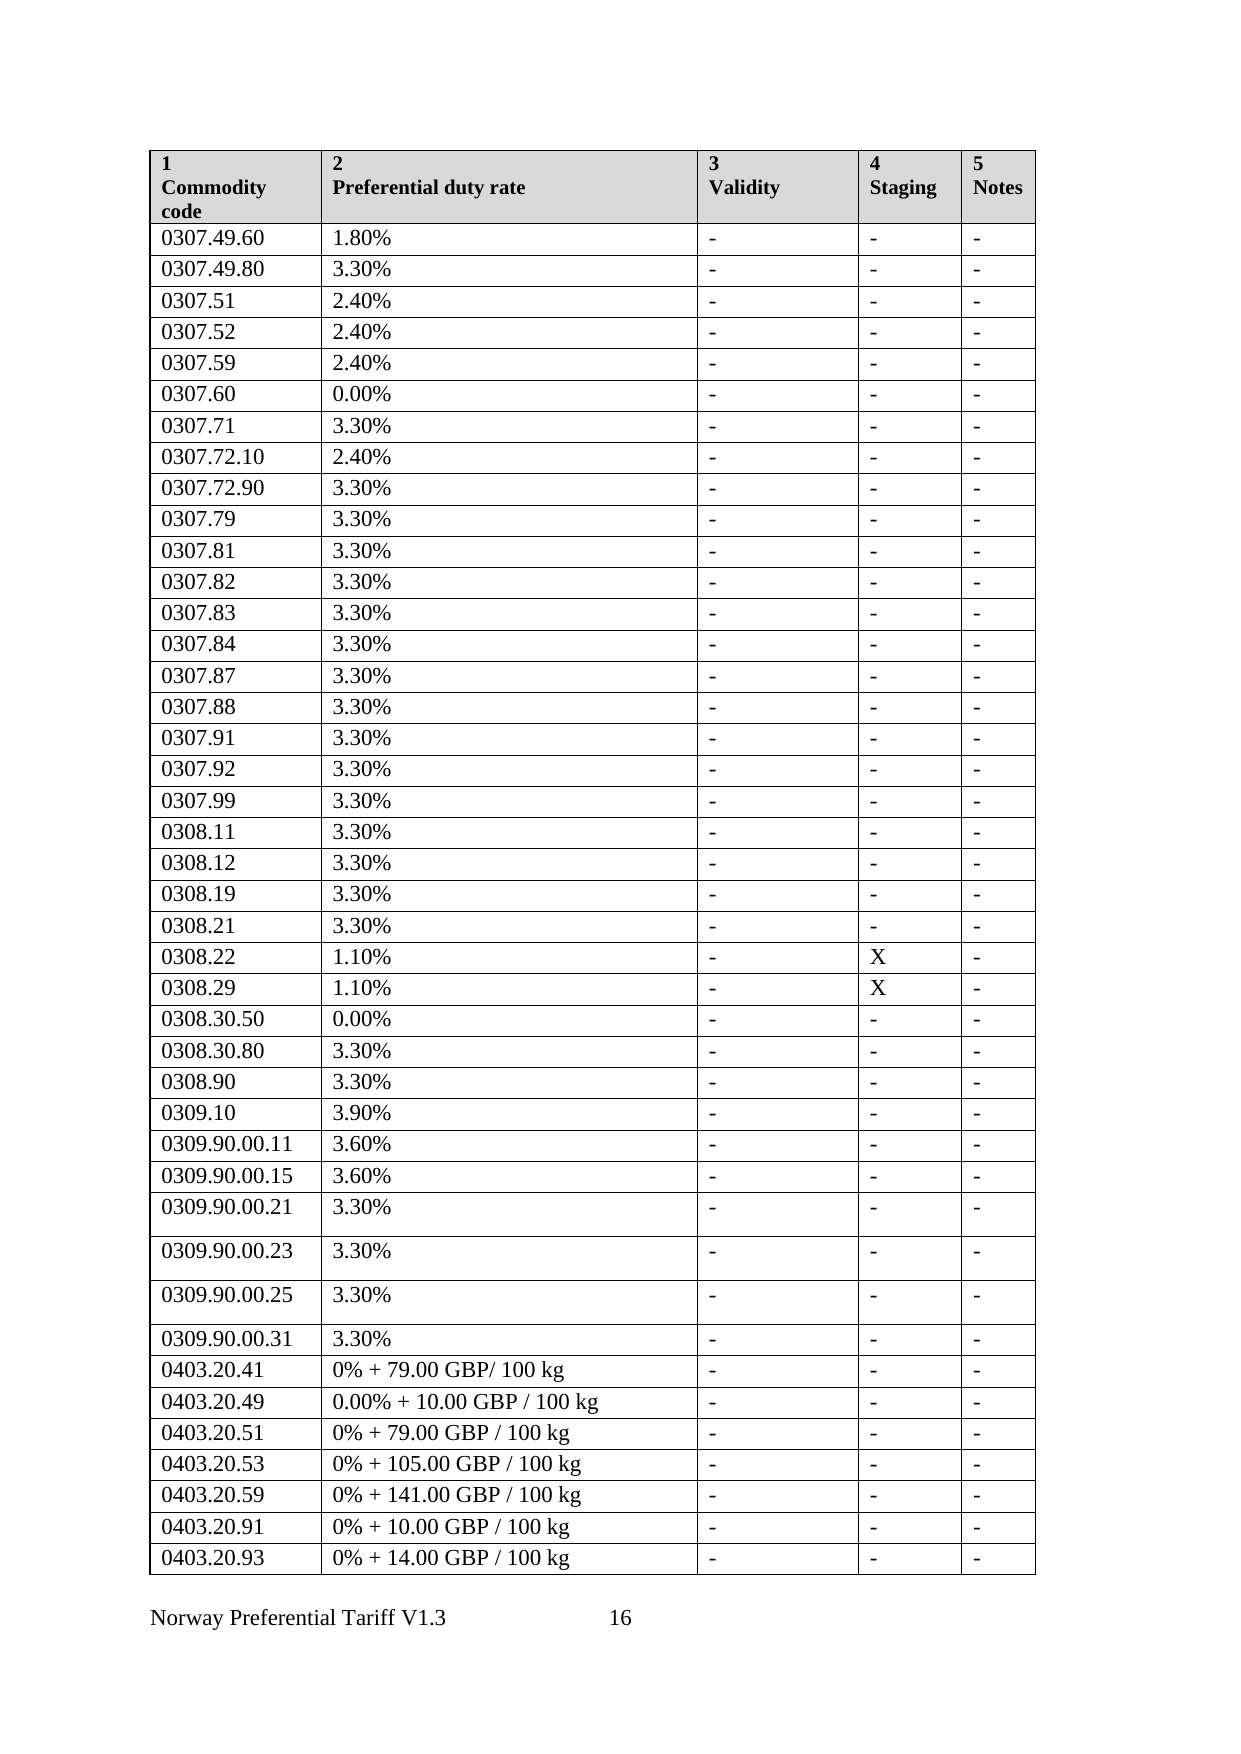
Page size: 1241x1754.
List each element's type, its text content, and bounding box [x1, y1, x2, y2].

table_cell - [698, 693, 858, 723]
table_cell - [962, 443, 1035, 473]
table_cell - [698, 349, 858, 379]
table_cell - [962, 631, 1035, 661]
table_cell - [698, 1450, 858, 1480]
table_cell 0307.82 [151, 568, 321, 598]
table_cell - [962, 693, 1035, 723]
table_cell 0307.99 [151, 787, 321, 817]
table_cell 0308.30.50 [151, 1006, 321, 1036]
table_cell - [859, 318, 961, 348]
table_cell 0308.90 [151, 1068, 321, 1098]
table_cell 0403.20.53 [151, 1450, 321, 1480]
table_cell - [698, 1099, 858, 1129]
table_cell 3.30% [322, 256, 697, 286]
table_cell 0307.59 [151, 349, 321, 379]
table_cell - [859, 506, 961, 536]
table_cell 0309.90.00.31 [151, 1325, 321, 1355]
table_cell 0309.90.00.25 [151, 1281, 321, 1324]
table_cell - [962, 1325, 1035, 1355]
table_cell 0% + 79.00 GBP/ 100 kg [322, 1356, 697, 1387]
table_cell 0403.20.91 [151, 1513, 321, 1543]
table_cell - [698, 818, 858, 848]
table_cell - [698, 568, 858, 598]
table_cell 2.40% [322, 287, 697, 317]
table_cell - [859, 474, 961, 504]
table_cell - [698, 1068, 858, 1098]
table_cell 0307.72.90 [151, 474, 321, 504]
table_cell 3.30% [322, 474, 697, 504]
table_cell - [859, 849, 961, 879]
table_cell - [962, 224, 1035, 254]
table_cell 3.60% [322, 1131, 697, 1161]
table_cell 0308.30.80 [151, 1037, 321, 1067]
table_cell - [859, 1037, 961, 1067]
table_cell - [859, 349, 961, 379]
table_cell 3.30% [322, 756, 697, 786]
table_header 3 Validity [698, 151, 858, 223]
table_cell - [962, 1544, 1035, 1574]
table_cell - [698, 1037, 858, 1067]
table_cell - [698, 1481, 858, 1512]
table_cell - [698, 412, 858, 442]
table_cell - [859, 724, 961, 754]
table_cell - [962, 912, 1035, 942]
table_cell - [962, 1281, 1035, 1324]
table_cell - [698, 724, 858, 754]
table_cell 0307.79 [151, 506, 321, 536]
table_cell 1.80% [322, 224, 697, 254]
table_cell 3.30% [322, 1193, 697, 1236]
table_cell - [698, 787, 858, 817]
table_cell - [698, 631, 858, 661]
table_cell - [859, 1099, 961, 1129]
table_cell - [698, 443, 858, 473]
table_cell 3.60% [322, 1162, 697, 1192]
table_cell 0309.90.00.15 [151, 1162, 321, 1192]
table_cell - [698, 1419, 858, 1449]
table_cell 2.40% [322, 318, 697, 348]
table_cell 3.30% [322, 568, 697, 598]
table_cell - [859, 881, 961, 911]
table_cell 0403.20.49 [151, 1388, 321, 1418]
table_cell - [859, 224, 961, 254]
table_cell - [698, 912, 858, 942]
table_cell - [962, 318, 1035, 348]
table_cell - [698, 1544, 858, 1574]
table_cell - [962, 349, 1035, 379]
table_cell - [962, 724, 1035, 754]
table_cell - [859, 756, 961, 786]
table_cell 0403.20.51 [151, 1419, 321, 1449]
table_cell 1.10% [322, 974, 697, 1004]
table_cell - [698, 1356, 858, 1387]
table_cell 0309.90.00.21 [151, 1193, 321, 1236]
table_cell 0308.19 [151, 881, 321, 911]
table_cell - [698, 974, 858, 1004]
table_cell - [859, 1193, 961, 1236]
table_cell - [962, 287, 1035, 317]
table_cell - [962, 1162, 1035, 1192]
table_cell 0307.49.60 [151, 224, 321, 254]
table_cell - [962, 412, 1035, 442]
table_header 5 Notes [962, 151, 1035, 223]
table_cell - [962, 256, 1035, 286]
table_cell - [962, 1099, 1035, 1129]
table_cell 0307.91 [151, 724, 321, 754]
table_cell - [698, 849, 858, 879]
table_cell - [859, 693, 961, 723]
table_cell - [859, 381, 961, 411]
table_cell 3.30% [322, 1068, 697, 1098]
table_cell 0307.71 [151, 412, 321, 442]
table_cell - [962, 1037, 1035, 1067]
table_cell - [962, 1450, 1035, 1480]
table_cell - [698, 318, 858, 348]
table_cell - [859, 631, 961, 661]
table_cell - [859, 818, 961, 848]
table_cell - [698, 1193, 858, 1236]
table_cell - [962, 818, 1035, 848]
table_cell - [859, 1450, 961, 1480]
table_cell 0309.90.00.23 [151, 1237, 321, 1280]
table_cell - [698, 756, 858, 786]
table_cell 0308.22 [151, 943, 321, 973]
table_cell 2.40% [322, 443, 697, 473]
table_cell - [698, 1237, 858, 1280]
table_cell - [859, 537, 961, 567]
table_cell 0403.20.93 [151, 1544, 321, 1574]
table_cell - [962, 506, 1035, 536]
table_cell - [859, 1419, 961, 1449]
table_cell 3.30% [322, 787, 697, 817]
table_cell 0307.92 [151, 756, 321, 786]
table_cell - [698, 881, 858, 911]
table_cell 0307.81 [151, 537, 321, 567]
table_cell 3.30% [322, 693, 697, 723]
table_cell - [859, 1481, 961, 1512]
table_cell - [859, 1388, 961, 1418]
table_cell 3.30% [322, 1237, 697, 1280]
table_cell 0.00% [322, 381, 697, 411]
table_cell - [859, 256, 961, 286]
table_cell 3.30% [322, 849, 697, 879]
table_cell 0308.11 [151, 818, 321, 848]
table_cell - [962, 474, 1035, 504]
table_cell - [962, 1388, 1035, 1418]
table_cell - [859, 1068, 961, 1098]
table_cell - [859, 1131, 961, 1161]
table_cell - [698, 943, 858, 973]
table_cell - [962, 787, 1035, 817]
table_cell 0% + 14.00 GBP / 100 kg [322, 1544, 697, 1574]
table_cell 0307.49.80 [151, 256, 321, 286]
table_cell - [698, 224, 858, 254]
table_cell 3.30% [322, 1325, 697, 1355]
table_cell 0308.21 [151, 912, 321, 942]
table_cell 3.30% [322, 506, 697, 536]
table_cell 0307.51 [151, 287, 321, 317]
table_cell 3.30% [322, 724, 697, 754]
table_cell 1.10% [322, 943, 697, 973]
table_cell 0403.20.59 [151, 1481, 321, 1512]
table_cell 3.30% [322, 412, 697, 442]
table_cell - [859, 1006, 961, 1036]
table_cell - [962, 881, 1035, 911]
table_cell - [698, 474, 858, 504]
table_cell 0307.87 [151, 662, 321, 692]
table_cell X [859, 943, 961, 973]
table_cell 3.30% [322, 537, 697, 567]
table_cell - [962, 943, 1035, 973]
table_cell - [962, 1481, 1035, 1512]
table_header 1 Commodity code [151, 151, 321, 223]
table_cell 3.90% [322, 1099, 697, 1129]
table_cell - [698, 381, 858, 411]
table_cell - [859, 912, 961, 942]
table_cell 3.30% [322, 599, 697, 629]
table_cell 0.00% [322, 1006, 697, 1036]
table_cell - [859, 599, 961, 629]
table_cell - [698, 1006, 858, 1036]
table_cell - [698, 662, 858, 692]
table_cell - [859, 443, 961, 473]
table_cell - [698, 1325, 858, 1355]
table_cell - [962, 1237, 1035, 1280]
table_cell - [859, 1237, 961, 1280]
table_cell - [698, 287, 858, 317]
table_cell 0307.72.10 [151, 443, 321, 473]
table_cell 0308.29 [151, 974, 321, 1004]
table_cell 0.00% + 10.00 GBP / 100 kg [322, 1388, 697, 1418]
table_cell - [859, 1356, 961, 1387]
table_cell 0307.84 [151, 631, 321, 661]
table_cell - [962, 756, 1035, 786]
table_cell - [698, 1388, 858, 1418]
table_cell - [962, 849, 1035, 879]
table_header 2 Preferential duty rate [322, 151, 697, 223]
table_cell - [962, 1068, 1035, 1098]
table_cell 0309.10 [151, 1099, 321, 1129]
table_cell - [859, 568, 961, 598]
table_cell - [698, 537, 858, 567]
table_cell 3.30% [322, 631, 697, 661]
table_cell 3.30% [322, 662, 697, 692]
table_cell - [962, 599, 1035, 629]
table_cell X [859, 974, 961, 1004]
table_cell 3.30% [322, 818, 697, 848]
table_cell - [859, 787, 961, 817]
table_cell - [962, 381, 1035, 411]
table_header 4 Staging [859, 151, 961, 223]
table_cell - [698, 1162, 858, 1192]
table_cell 0% + 10.00 GBP / 100 kg [322, 1513, 697, 1543]
table_cell - [859, 1281, 961, 1324]
table_cell 0307.88 [151, 693, 321, 723]
table_cell 0309.90.00.11 [151, 1131, 321, 1161]
table_cell - [859, 1325, 961, 1355]
table_cell - [962, 1193, 1035, 1236]
table_cell - [962, 537, 1035, 567]
table_cell - [859, 287, 961, 317]
table_cell - [859, 412, 961, 442]
table_cell - [698, 256, 858, 286]
table_cell 0307.83 [151, 599, 321, 629]
table_cell - [859, 662, 961, 692]
table_cell 0% + 141.00 GBP / 100 kg [322, 1481, 697, 1512]
table_cell - [859, 1544, 961, 1574]
table_cell - [698, 1513, 858, 1543]
table_cell 0% + 79.00 GBP / 100 kg [322, 1419, 697, 1449]
table_cell - [962, 1419, 1035, 1449]
table_cell - [962, 1131, 1035, 1161]
table_cell - [698, 506, 858, 536]
table_cell - [962, 974, 1035, 1004]
table_cell 3.30% [322, 881, 697, 911]
table_cell 0308.12 [151, 849, 321, 879]
table_cell 3.30% [322, 1037, 697, 1067]
table_cell - [859, 1513, 961, 1543]
table_cell 0403.20.41 [151, 1356, 321, 1387]
table_cell - [962, 1513, 1035, 1543]
table_cell 2.40% [322, 349, 697, 379]
table_cell - [962, 1356, 1035, 1387]
table_cell 3.30% [322, 1281, 697, 1324]
table_cell 3.30% [322, 912, 697, 942]
table_cell 0307.60 [151, 381, 321, 411]
table_cell - [962, 568, 1035, 598]
table_cell 0% + 105.00 GBP / 100 kg [322, 1450, 697, 1480]
table_cell - [962, 1006, 1035, 1036]
table_cell - [698, 1131, 858, 1161]
table_cell - [698, 1281, 858, 1324]
table_cell - [962, 662, 1035, 692]
table_cell - [698, 599, 858, 629]
table_cell 0307.52 [151, 318, 321, 348]
table_cell - [859, 1162, 961, 1192]
